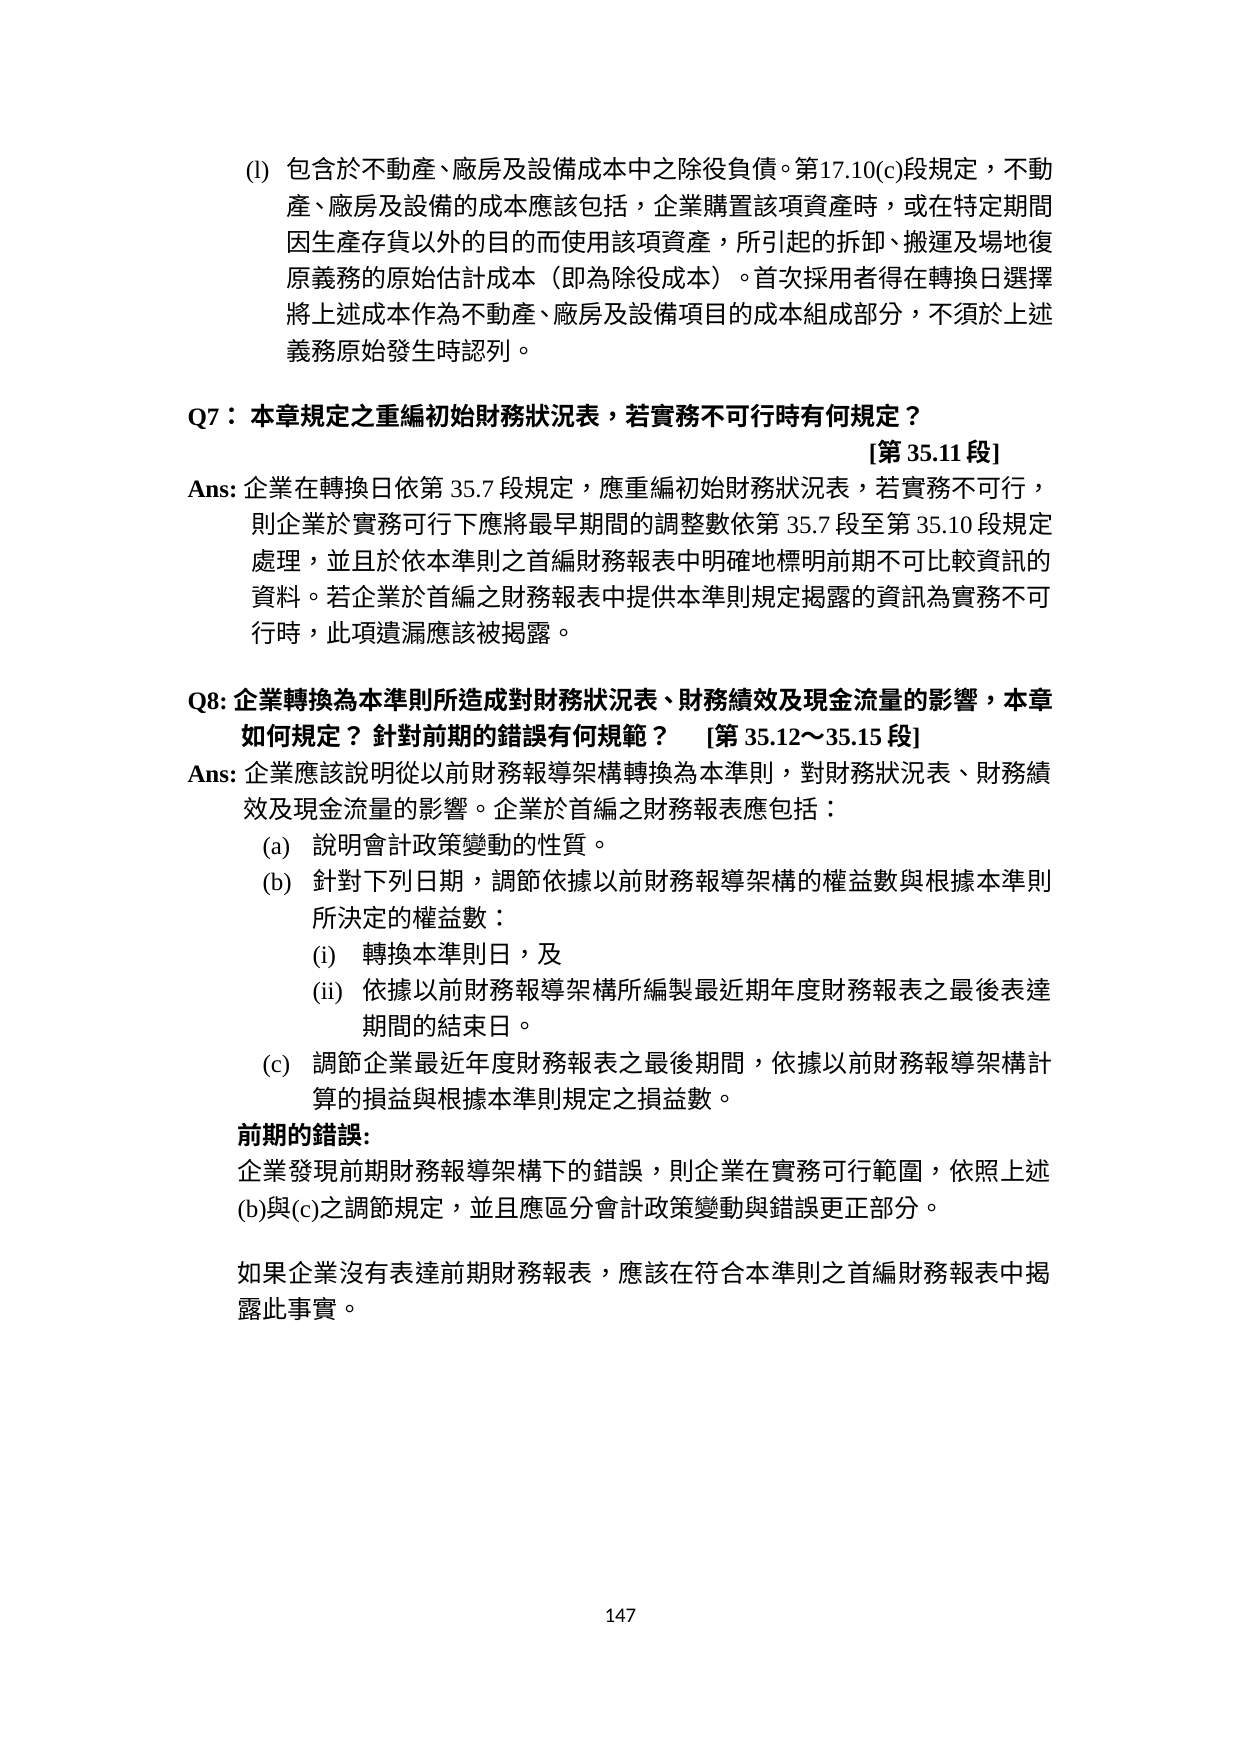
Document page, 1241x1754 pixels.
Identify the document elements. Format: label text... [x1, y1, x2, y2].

text Ans: 企業應該說明從以前財務報導架構轉換為本準則，對財務狀況表、財務績效及現金流量的影響。企業於首編之財務報表應包括： [187, 753, 1053, 826]
list 說明會計政策變動的性質。 [262, 826, 1053, 862]
list 調節企業最近年度財務報表之最後期間，依據以前財務報導架構計算的損益與根據本準則規定之損益數。 [262, 1043, 1053, 1116]
text [第35.11段] [187, 432, 1053, 469]
text Ans: 企業在轉換日依第35.7段規定，應重編初始財務狀況表，若實務不可行，則企業於實務可行下應將最早期間的調整數依第35.7段至第35.10段規定處理，並且於依本準則之首編財務報表中明確地標明前期不可比較資訊的資料。若企業於首編之財務報表中提供本準則規定揭露的資訊為實務不可行時，此項遺漏應該被揭露。 [187, 469, 1053, 650]
text 如果企業沒有表達前期財務報表，應該在符合本準則之首編財務報表中揭露此事實。 [237, 1253, 1053, 1326]
list 依據以前財務報導架構所編製最近期年度財務報表之最後表達期間的結束日。 [312, 971, 1053, 1043]
text Q8: 企業轉換為本準則所造成對財務狀況表、財務績效及現金流量的影響，本章如何規定？ 針對前期的錯誤有何規範？ [第35.12～35.15段] [187, 681, 1053, 753]
text Q7： 本章規定之重編初始財務狀況表，若實務不可行時有何規定？ [187, 396, 1053, 432]
text 企業發現前期財務報導架構下的錯誤，則企業在實務可行範圍，依照上述 (b)與(c)之調節規定，並且應區分會計政策變動與錯誤更正部分。 [237, 1152, 1053, 1224]
text 前期的錯誤: [237, 1116, 1053, 1152]
list 針對下列日期，調節依據以前財務報導架構的權益數與根據本準則所決定的權益數： [262, 862, 1053, 934]
list 轉換本準則日，及 [312, 934, 1053, 971]
list 包含於不動產、廠房及設備成本中之除役負債。第17.10(c)段規定，不動產、廠房及設備的成本應該包括，企業購置該項資產時，或在特定期間因生產存貨以外的目的而使用該項資產，所引起的拆卸、搬運及場地復原義務的原始估計成本（即為除役成本）。首次採用者得在轉換日選擇將上述成本作為不動產、廠房及設備項目的成本組成部分，不須於上述義務原始發生時認列。 [246, 150, 1053, 367]
